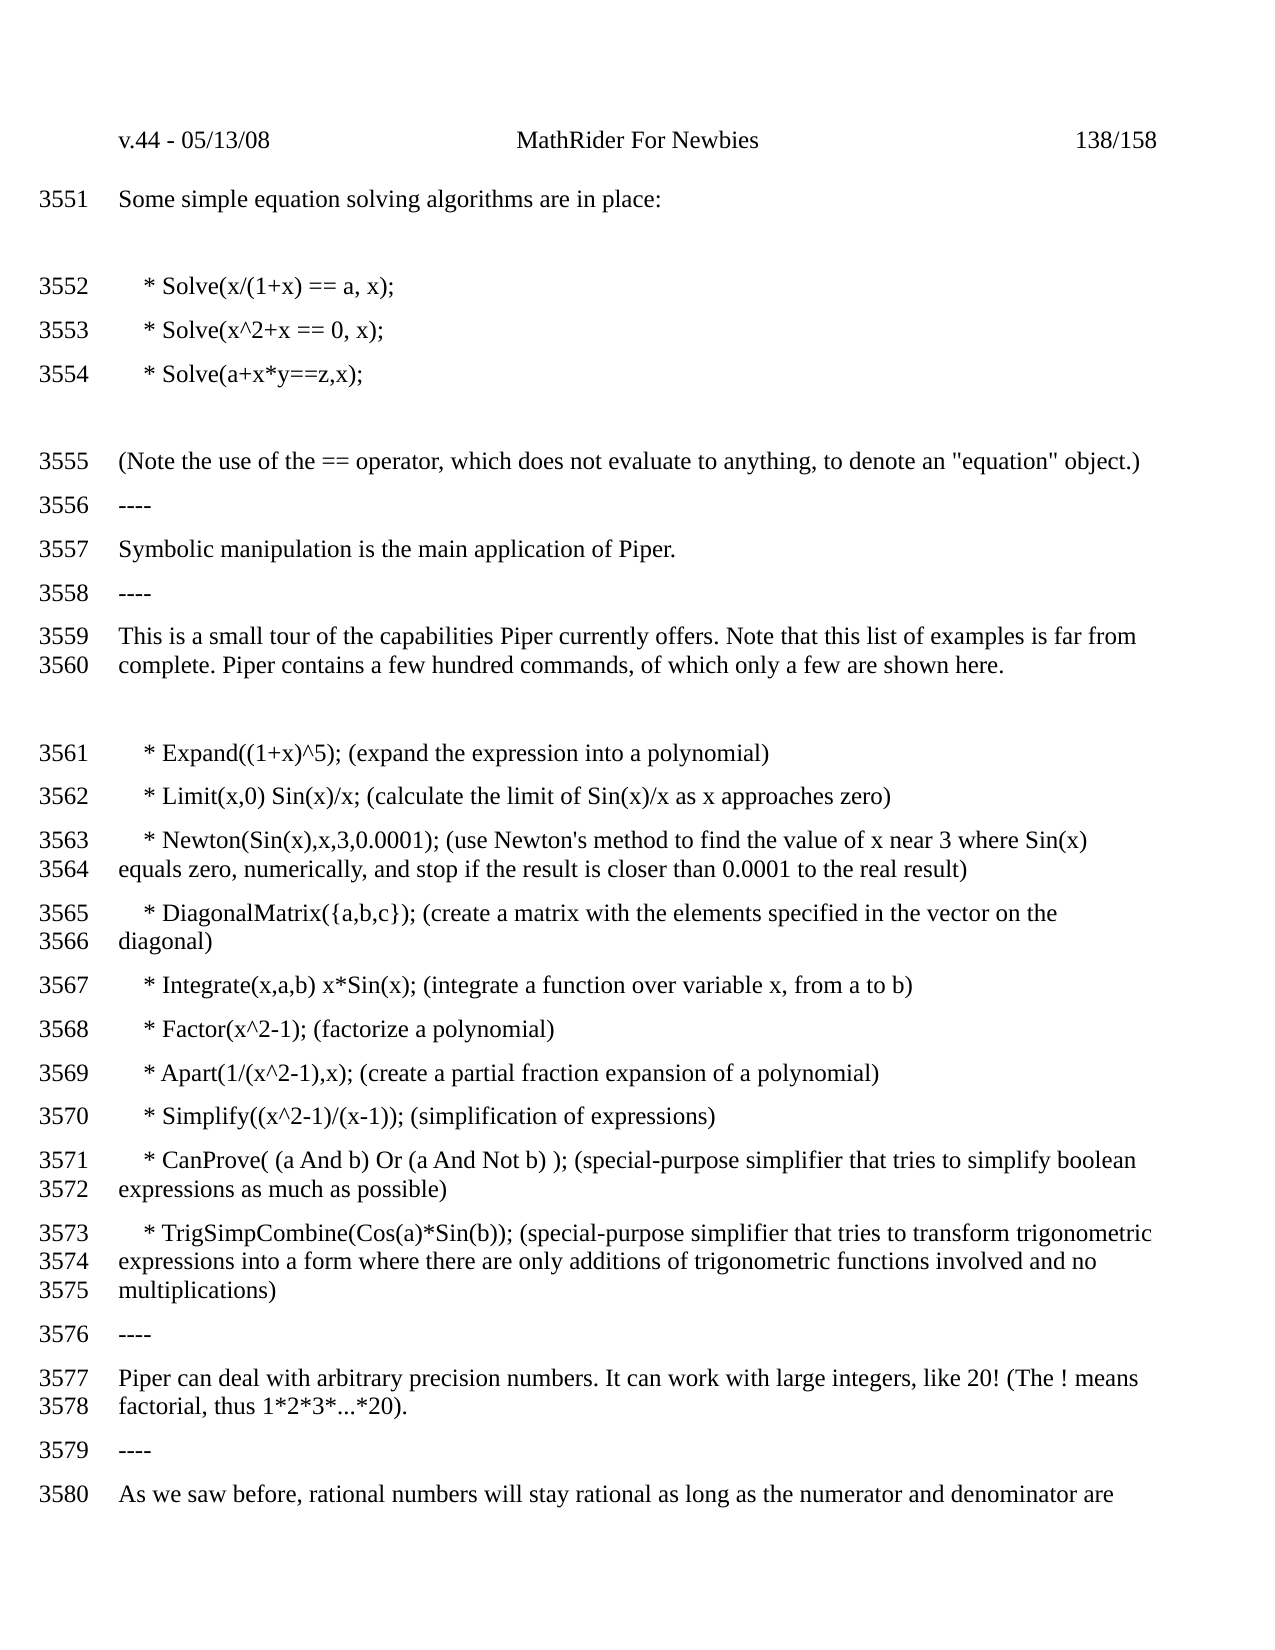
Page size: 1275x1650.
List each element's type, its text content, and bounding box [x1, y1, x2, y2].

text As we saw before, rational numbers will stay rational as long as the numerator and denominator are [118, 1479, 1157, 1508]
text ---- [118, 490, 1157, 519]
text * Solve(a+x*y==z,x); [118, 359, 1157, 388]
text * Apart(1/(x^2-1),x); (create a partial fraction expansion of a polynomial) [118, 1058, 1157, 1086]
text (Note the use of the == operator, which does not evaluate to anything, to denote an "equation" object.) [118, 446, 1157, 475]
text ---- [118, 1319, 1157, 1348]
text * TrigSimpCombine(Cos(a)*Sin(b)); (special-purpose simplifier that tries to transform trigonometric expressions into a form where there are only additions of trigonometric functions involved and no multiplications) [118, 1218, 1157, 1304]
text * Limit(x,0) Sin(x)/x; (calculate the limit of Sin(x)/x as x approaches zero) [118, 781, 1157, 810]
text This is a small tour of the capabilities Piper currently offers. Note that this list of examples is far from complete. Piper contains a few hundred commands, of which only a few are shown here. [118, 621, 1157, 679]
text * Solve(x/(1+x) == a, x); [118, 271, 1157, 300]
text * Newton(Sin(x),x,3,0.0001); (use Newton's method to find the value of x near 3 where Sin(x) equals zero, numerically, and stop if the result is closer than 0.0001 to the real result) [118, 825, 1157, 883]
text * Simplify((x^2-1)/(x-1)); (simplification of expressions) [118, 1101, 1157, 1130]
text * Solve(x^2+x == 0, x); [118, 315, 1157, 344]
text ---- [118, 1435, 1157, 1464]
text Piper can deal with arbitrary precision numbers. It can work with large integers, like 20! (The ! means factorial, thus 1*2*3*...*20). [118, 1363, 1157, 1420]
text * Factor(x^2-1); (factorize a polynomial) [118, 1014, 1157, 1043]
text * CanProve( (a And b) Or (a And Not b) ); (special-purpose simplifier that tries to simplify boolean expressions as much as possible) [118, 1145, 1157, 1203]
text * DiagonalMatrix({a,b,c}); (create a matrix with the elements specified in the vector on the diagonal) [118, 898, 1157, 955]
text * Integrate(x,a,b) x*Sin(x); (integrate a function over variable x, from a to b) [118, 970, 1157, 999]
text * Expand((1+x)^5); (expand the expression into a polynomial) [118, 738, 1157, 766]
text Some simple equation solving algorithms are in place: [118, 184, 1157, 213]
text Symbolic manipulation is the main application of Piper. [118, 534, 1157, 563]
text ---- [118, 578, 1157, 606]
